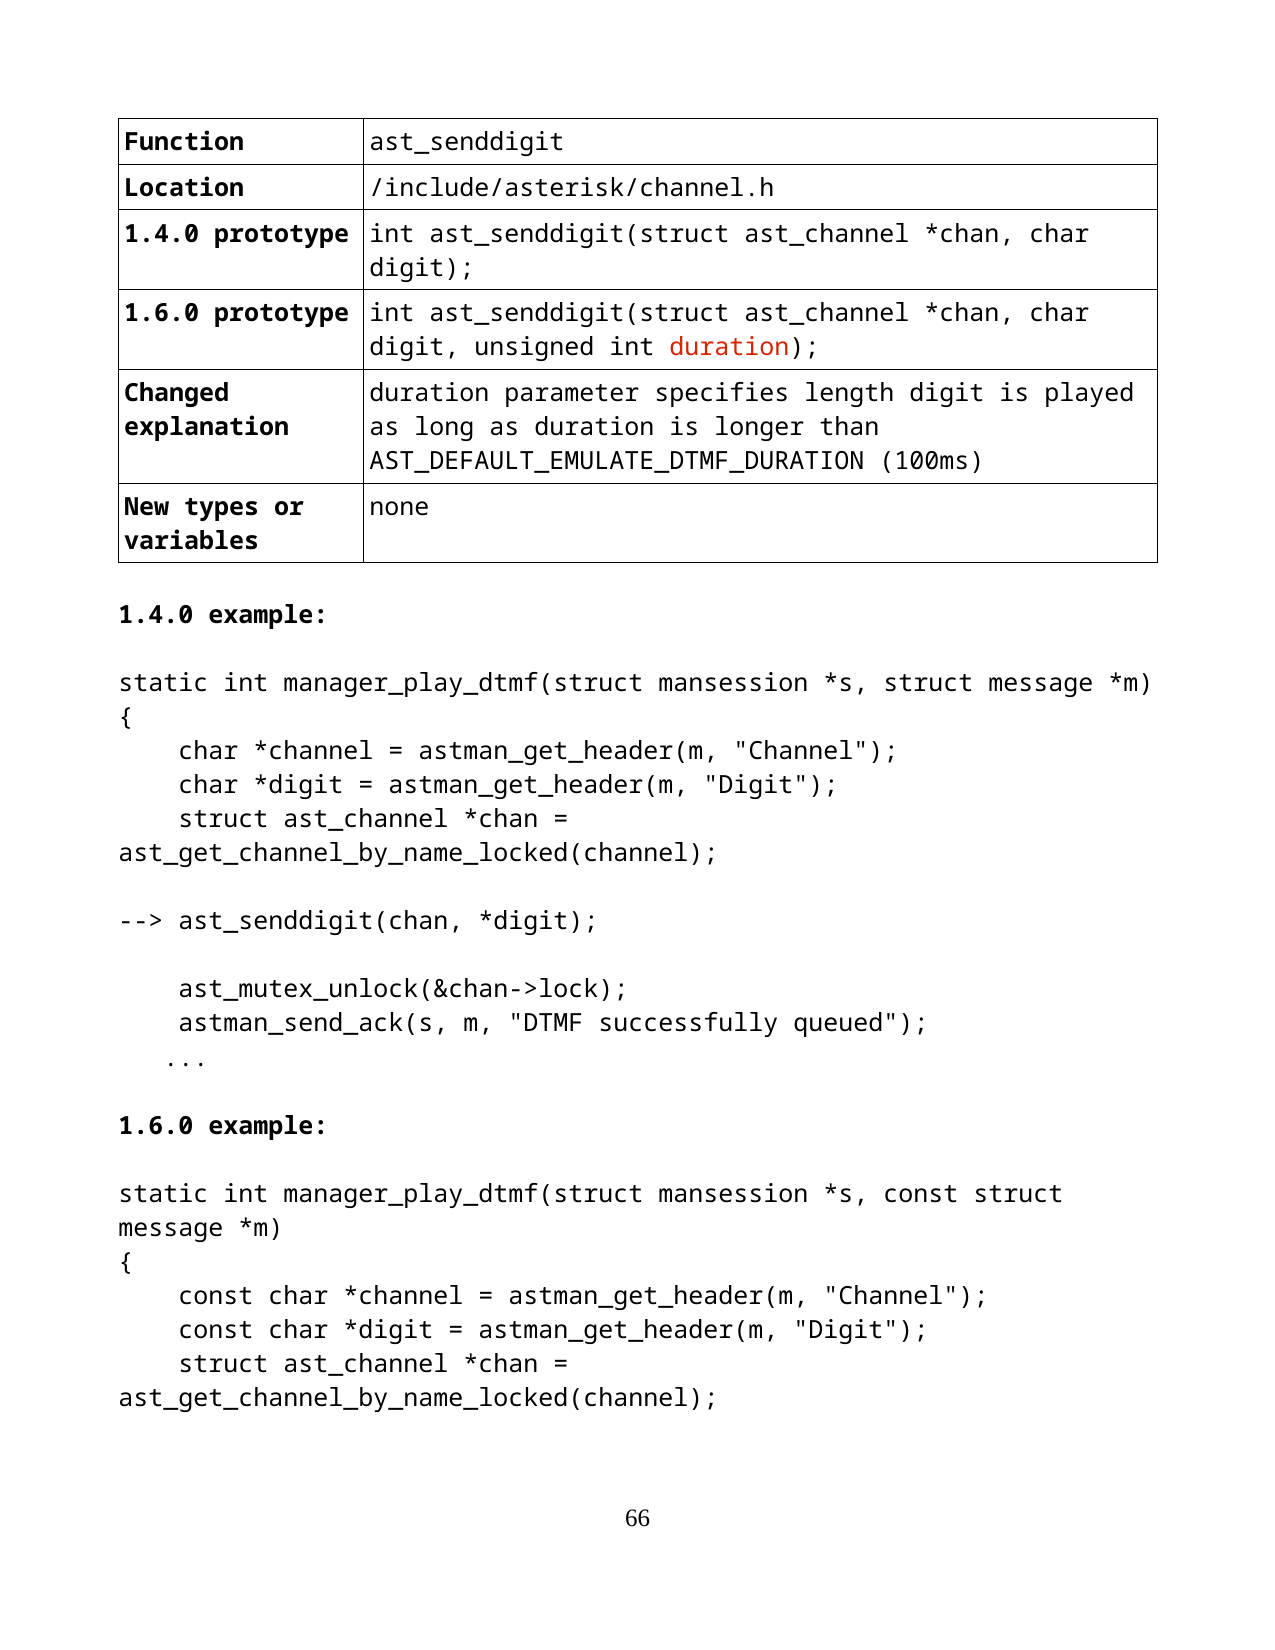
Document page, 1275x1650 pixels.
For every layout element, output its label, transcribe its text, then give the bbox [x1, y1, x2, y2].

text static int manager_play_dtmf(struct mansession *s, struct message *m) [118, 664, 1157, 698]
text { [118, 698, 1157, 733]
text ... [118, 1039, 1157, 1073]
table_header ast_senddigit [364, 119, 1157, 164]
table_header Function [119, 119, 363, 164]
table_cell 1.4.0 prototype [119, 210, 363, 289]
table_cell 1.6.0 prototype [119, 290, 363, 369]
text char *digit = astman_get_header(m, "Digit"); [118, 767, 1157, 801]
text char *channel = astman_get_header(m, "Channel"); [118, 733, 1157, 767]
text struct ast_channel *chan = ast_get_channel_by_name_locked(channel); [118, 1346, 1157, 1414]
text const char *digit = astman_get_header(m, "Digit"); [118, 1312, 1157, 1346]
table_cell New types or variables [119, 484, 363, 562]
table_cell none [364, 484, 1157, 562]
table_cell duration parameter specifies length digit is played as long as duration is longer than AST_DEFAULT_EMULATE_DTMF_DURATION (100ms) [364, 370, 1157, 482]
text { [118, 1243, 1157, 1278]
text struct ast_channel *chan = ast_get_channel_by_name_locked(channel); [118, 801, 1157, 869]
table_cell Changed explanation [119, 370, 363, 482]
text --> ast_senddigit(chan, *digit); [118, 903, 1157, 937]
table_cell int ast_senddigit(struct ast_channel *chan, char digit, unsigned int duration); [364, 290, 1157, 369]
text const char *channel = astman_get_header(m, "Channel"); [118, 1278, 1157, 1312]
table_cell Location [119, 165, 363, 209]
text 1.6.0 example: [118, 1107, 1157, 1141]
table_cell int ast_senddigit(struct ast_channel *chan, char digit); [364, 210, 1157, 289]
text static int manager_play_dtmf(struct mansession *s, const struct message *m) [118, 1175, 1157, 1243]
table_cell /include/asterisk/channel.h [364, 165, 1157, 209]
text 1.4.0 example: [118, 596, 1157, 630]
text astman_send_ack(s, m, "DTMF successfully queued"); [118, 1005, 1157, 1039]
text ast_mutex_unlock(&chan->lock); [118, 971, 1157, 1005]
